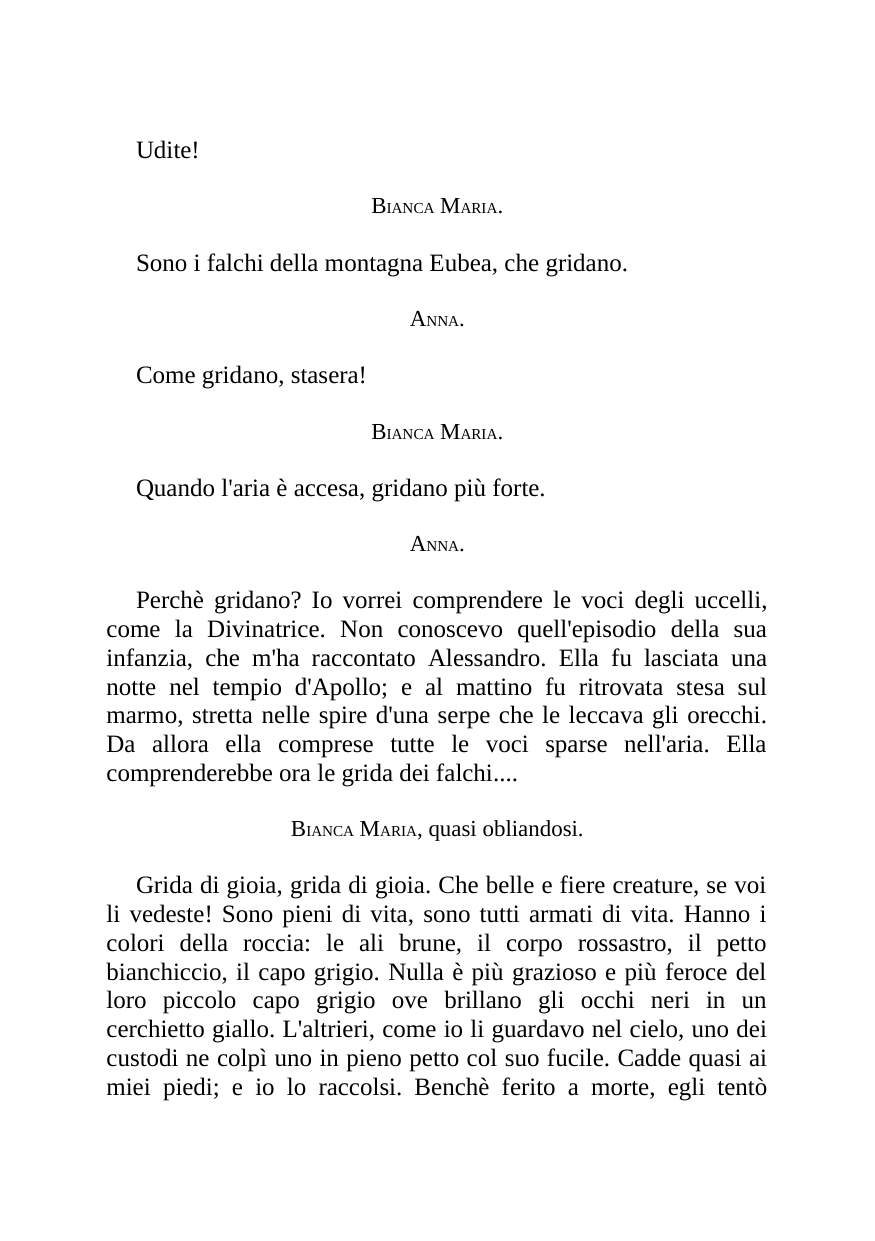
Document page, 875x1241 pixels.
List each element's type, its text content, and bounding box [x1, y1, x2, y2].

text Perchè gridano? Io vorrei comprendere le voci degli uccelli, come la Divinatrice. Non conoscevo quell'episodio della sua infanzia, che m'ha raccontato Alessandro. Ella fu lasciata una notte nel tempio d'Apollo; e al mattino fu ritrovata stesa sul marmo, stretta nelle spire d'una serpe che le leccava gli orecchi. Da allora ella comprese tutte le voci sparse nell'aria. Ella comprenderebbe ora le grida dei falchi.... [106, 585, 768, 787]
text Bianca Maria, quasi obliandosi. [106, 815, 768, 842]
text Bianca Maria. [106, 192, 768, 219]
text Quando l'aria è accesa, gridano più forte. [106, 473, 768, 502]
text Bianca Maria. [106, 418, 768, 444]
text Udite! [106, 135, 768, 164]
text Sono i falchi della montagna Eubea, che gridano. [106, 248, 768, 276]
text Grida di gioia, grida di gioia. Che belle e fiere creature, se voi li vedeste! Sono pieni di vita, sono tutti armati di vita. Hanno i colori della roccia: le ali brune, il corpo rossastro, il petto bianchiccio, il capo grigio. Nulla è più grazioso e più feroce del loro piccolo capo grigio ove brillano gli occhi neri in un cerchietto giallo. L'altrieri, come io li guardavo nel cielo, uno dei custodi ne colpì uno in pieno petto col suo fucile. Cadde quasi ai miei piedi; e io lo raccolsi. Benchè ferito a morte, egli tentò [106, 871, 768, 1101]
text Anna. [106, 530, 768, 557]
text Anna. [106, 305, 768, 331]
text Come gridano, stasera! [106, 360, 768, 389]
